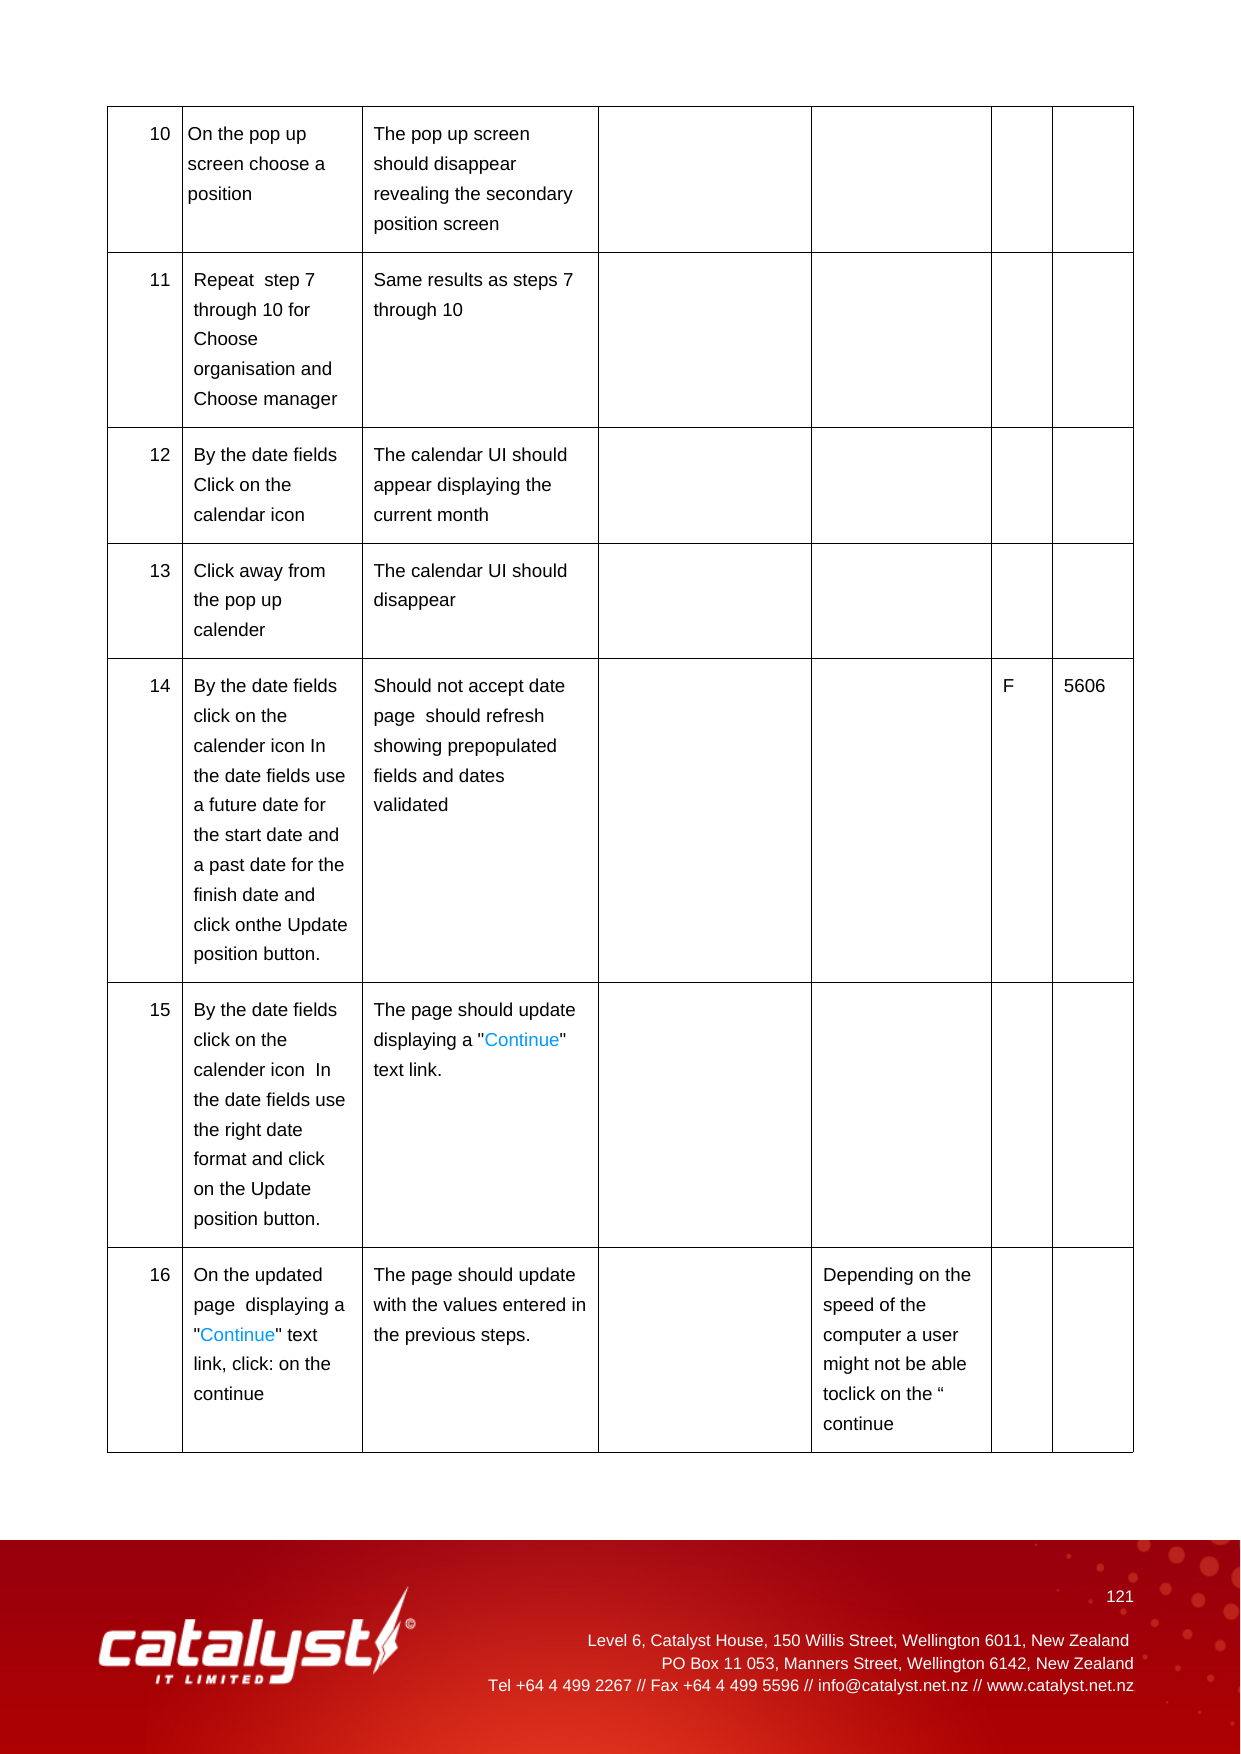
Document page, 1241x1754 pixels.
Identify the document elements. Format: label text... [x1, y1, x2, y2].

table_cell [1053, 428, 1133, 542]
table_cell The calendar UI should appear displaying the current month [363, 428, 598, 542]
table_cell 13 [108, 544, 182, 658]
picture [0, 1540, 1241, 1754]
table_cell [992, 428, 1052, 542]
table_cell F [992, 659, 1052, 982]
table_cell The page should update displaying a "Continue" text link. [363, 983, 598, 1247]
table_cell Depending on the speed of the computer a user might not be able toclick on the “ continue [812, 1248, 991, 1452]
table_cell [992, 1248, 1052, 1452]
table_cell By the date fields Click on the calendar icon [183, 428, 362, 542]
table_cell [992, 253, 1052, 427]
table_cell The calendar UI should disappear [363, 544, 598, 658]
table_cell [1053, 983, 1133, 1247]
table_cell [599, 659, 811, 982]
table_cell [599, 253, 811, 427]
table_cell [812, 659, 991, 982]
table_cell On the updated page displaying a "Continue" text link, click: on the continue [183, 1248, 362, 1452]
table_cell [992, 544, 1052, 658]
table_cell [1053, 107, 1133, 252]
table_cell [599, 428, 811, 542]
table_cell [599, 1248, 811, 1452]
table_cell [1053, 544, 1133, 658]
table_cell [812, 253, 991, 427]
table_cell [992, 983, 1052, 1247]
table_cell 15 [108, 983, 182, 1247]
table_cell The pop up screen should disappear revealing the secondary position screen [363, 107, 598, 252]
table_cell Repeat step 7 through 10 for Choose organisation and Choose manager [183, 253, 362, 427]
table_cell [992, 107, 1052, 252]
table_cell By the date fields click on the calender icon In the date fields use a future date for the start date and a past date for the finish date and click onthe Update position button. [183, 659, 362, 982]
table_cell 5606 [1053, 659, 1133, 982]
table_cell Should not accept date page should refresh showing prepopulated fields and dates validated [363, 659, 598, 982]
table_cell [812, 428, 991, 542]
table_cell Click away from the pop up calender [183, 544, 362, 658]
table_cell [812, 544, 991, 658]
table_cell [599, 544, 811, 658]
table_cell 12 [108, 428, 182, 542]
table_cell Same results as steps 7 through 10 [363, 253, 598, 427]
table_cell [1053, 253, 1133, 427]
table_cell [599, 107, 811, 252]
table_cell 11 [108, 253, 182, 427]
table_cell 16 [108, 1248, 182, 1452]
table_cell [812, 107, 991, 252]
table_cell On the pop up screen choose a position [183, 107, 362, 252]
table_cell The page should update with the values entered in the previous steps. [363, 1248, 598, 1452]
table_cell 14 [108, 659, 182, 982]
table_cell By the date fields click on the calender icon In the date fields use the right date format and click on the Update position button. [183, 983, 362, 1247]
table_cell 10 [108, 107, 182, 252]
table_cell [1053, 1248, 1133, 1452]
table_cell [812, 983, 991, 1247]
table_cell [599, 983, 811, 1247]
